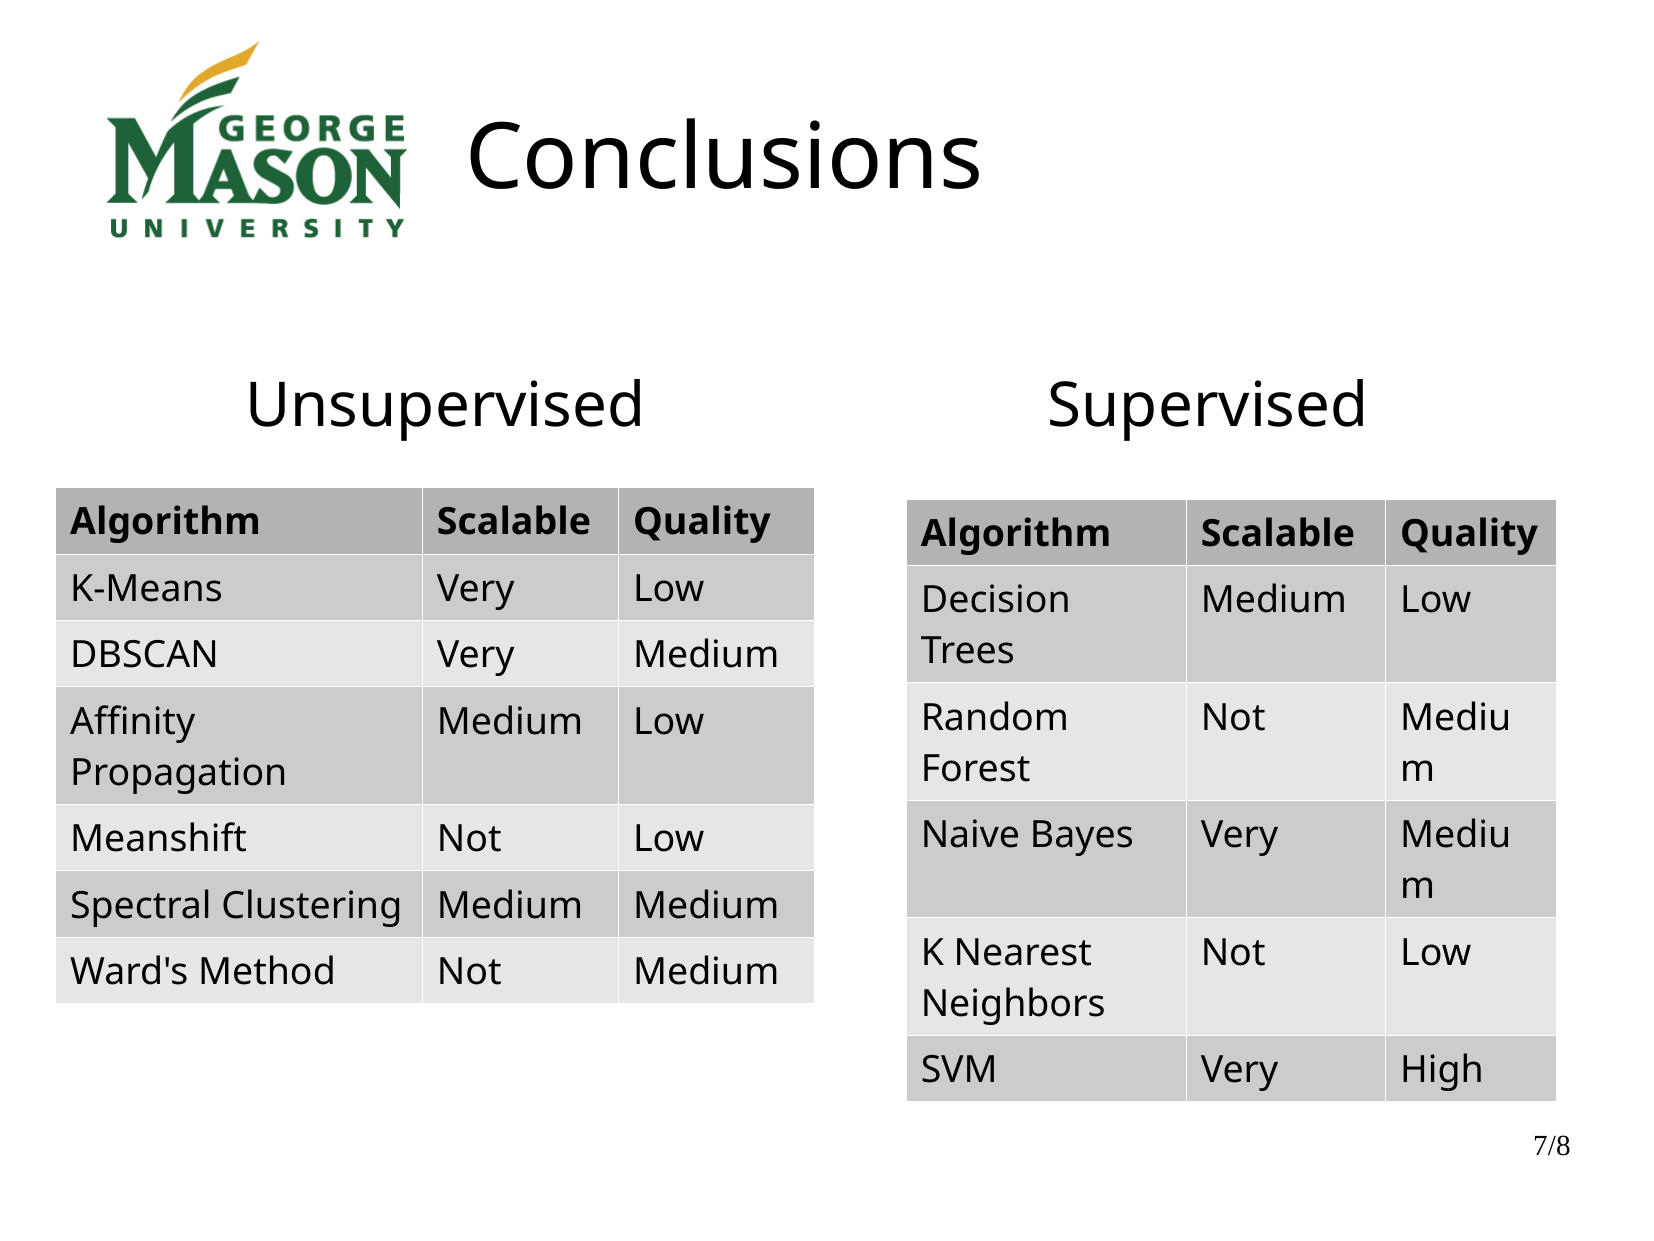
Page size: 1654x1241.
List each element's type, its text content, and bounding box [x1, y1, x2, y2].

table_cell DBSCAN [56, 621, 422, 686]
table_cell Decision Trees [907, 566, 1186, 682]
table_cell Low [1386, 918, 1556, 1035]
table_header Algorithm [56, 488, 422, 554]
table_cell Meanshift [56, 805, 422, 870]
table_cell Medium [1386, 683, 1556, 800]
table_cell Low [619, 687, 814, 804]
list Supervised [845, 360, 1572, 445]
table_cell Ward's Method [56, 938, 422, 1003]
table_cell Not [1187, 918, 1385, 1035]
table_cell Naive Bayes [907, 801, 1186, 917]
table_header Quality [1386, 500, 1556, 565]
table_cell Not [423, 805, 618, 870]
list Unsupervised [82, 360, 809, 445]
table_cell Low [619, 555, 814, 620]
table_cell Very [1187, 1036, 1385, 1101]
table_cell High [1386, 1036, 1556, 1101]
table_cell Medium [619, 871, 814, 937]
table_cell Low [1386, 566, 1556, 682]
table_cell Medium [1386, 801, 1556, 917]
table_cell Very [423, 621, 618, 686]
table_cell Very [1187, 801, 1385, 917]
title Conclusions [465, 49, 1571, 257]
table_cell K-Means [56, 555, 422, 620]
table_cell Spectral Clustering [56, 871, 422, 937]
table_cell Low [619, 805, 814, 870]
table_cell Not [423, 938, 618, 1003]
table_cell K Nearest Neighbors [907, 918, 1186, 1035]
table_header Quality [619, 488, 814, 554]
table_cell Not [1187, 683, 1385, 800]
table_cell Medium [1187, 566, 1385, 682]
table_cell Medium [619, 621, 814, 686]
table_cell Random Forest [907, 683, 1186, 800]
table_cell Medium [423, 687, 618, 804]
table_header Scalable [423, 488, 618, 554]
table_cell Medium [423, 871, 618, 937]
table_cell Very [423, 555, 618, 620]
table_header Algorithm [907, 500, 1186, 565]
table_cell Medium [619, 938, 814, 1003]
table_header Scalable [1187, 500, 1385, 565]
picture [88, 33, 424, 249]
table_cell SVM [907, 1036, 1186, 1101]
table_cell Affinity Propagation [56, 687, 422, 804]
